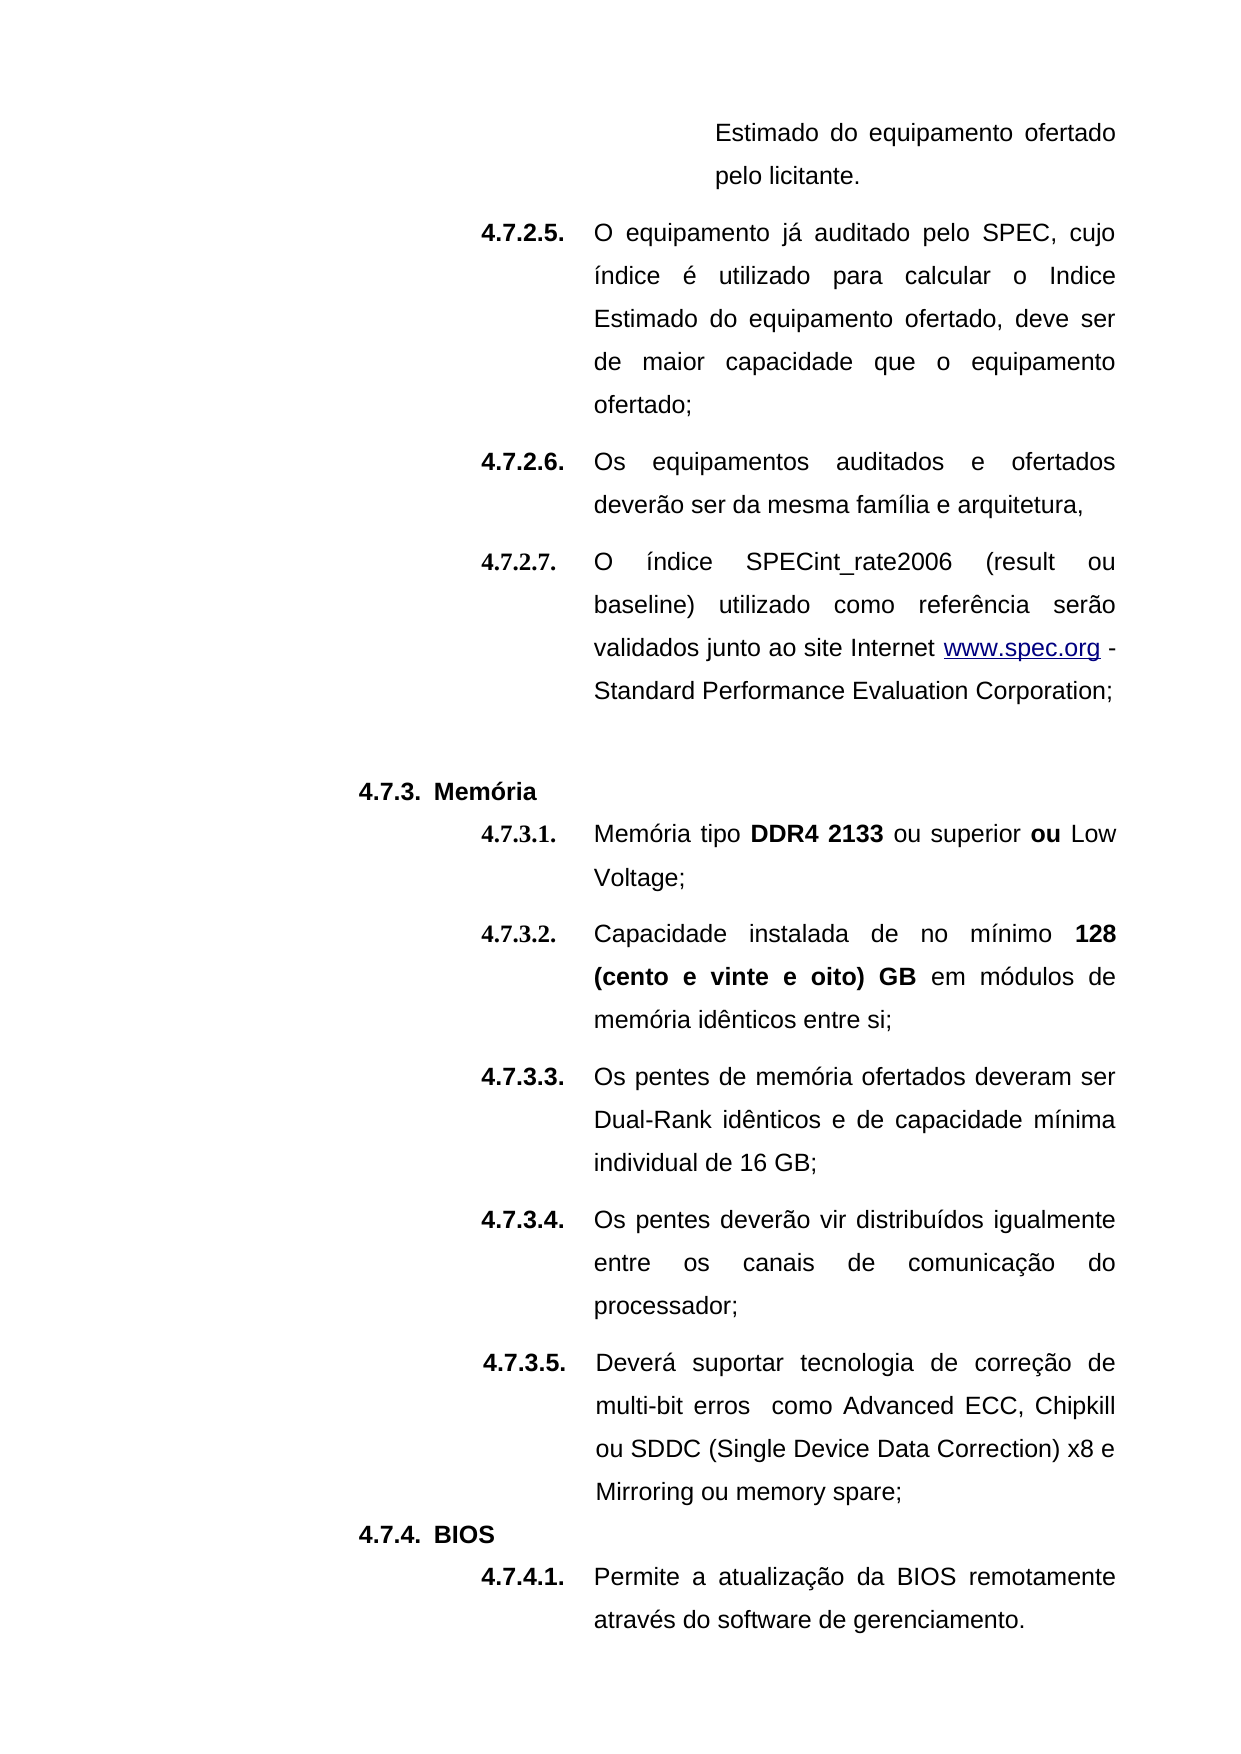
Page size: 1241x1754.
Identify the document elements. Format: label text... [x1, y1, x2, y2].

list O índice SPECint_rate2006 (result ou baseline) utilizado como referência serão validados junto ao site Internet www.spec.org - Standard Performance Evaluation Corporation; [481, 547, 1116, 705]
list Os pentes de memória ofertados deveram ser Dual-Rank idênticos e de capacidade mínima individual de 16 GB; [481, 1062, 1116, 1177]
list Estimado do equipamento ofertado pelo licitante. [602, 118, 1116, 190]
list O equipamento já auditado pelo SPEC, cujo índice é utilizado para calcular o Indice Estimado do equipamento ofertado, deve ser de maior capacidade que o equipamento ofertado; [481, 218, 1116, 419]
list Permite a atualização da BIOS remotamente através do software de gerenciamento. [481, 1562, 1116, 1634]
list Deverá suportar tecnologia de correção de multi-bit erros como Advanced ECC, Chipkill ou SDDC (Single Device Data Correction) x8 e Mirroring ou memory spare; [483, 1348, 1116, 1506]
subtitle Memória [359, 777, 1122, 806]
list Capacidade instalada de no mínimo 128 (cento e vinte e oito) GB em módulos de memória idênticos entre si; [481, 919, 1116, 1034]
subtitle BIOS [359, 1520, 1122, 1549]
list Memória tipo DDR4 2133 ou superior ou Low Voltage; [481, 819, 1116, 891]
list Os equipamentos auditados e ofertados deverão ser da mesma família e arquitetura, [481, 447, 1116, 519]
list Os pentes deverão vir distribuídos igualmente entre os canais de comunicação do processador; [481, 1205, 1116, 1320]
